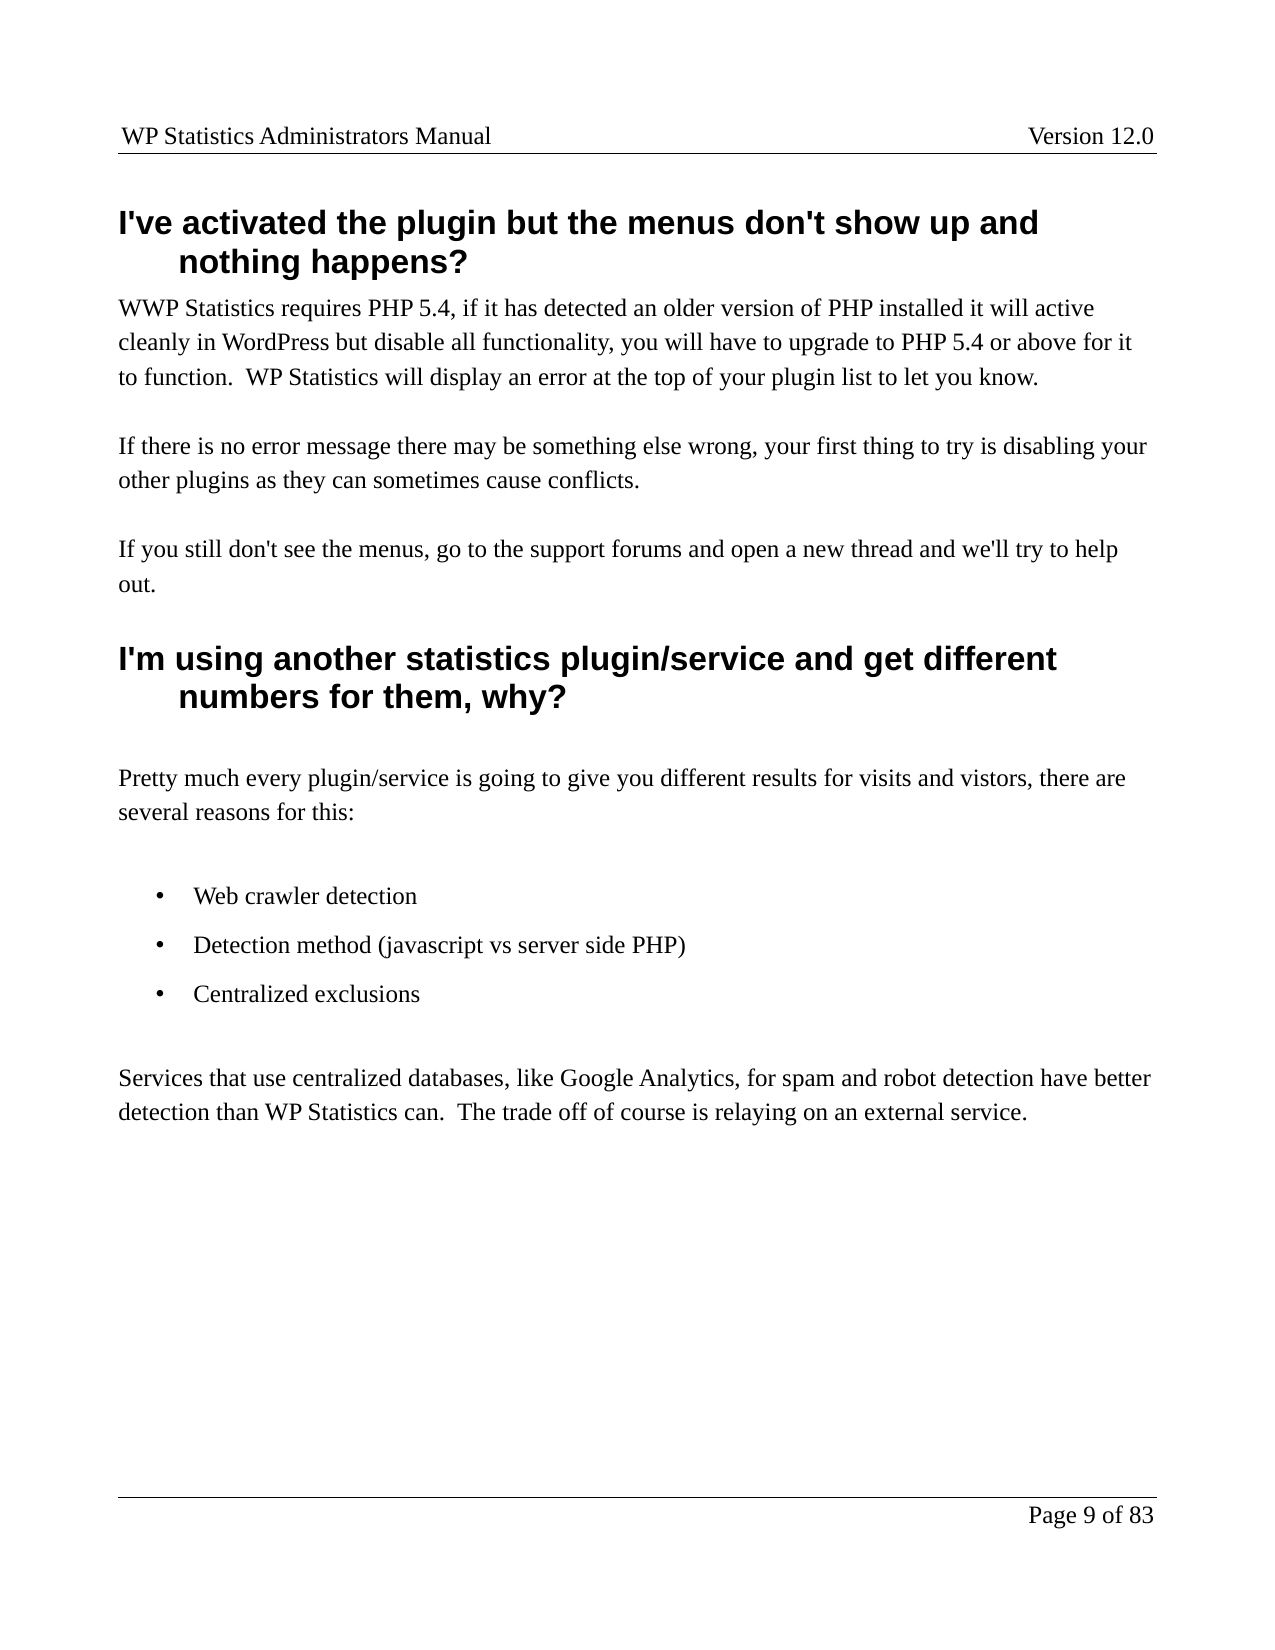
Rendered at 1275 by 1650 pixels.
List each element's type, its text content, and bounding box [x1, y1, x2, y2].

subtitle I'm using another statistics plugin/service and get different numbers for them, why? [118, 639, 1157, 716]
subtitle I've activated the plugin but the menus don't show up and nothing happens? [118, 203, 1157, 280]
text Services that use centralized databases, like Google Analytics, for spam and robot detection have better detection than WP Statistics can. The trade off of course is relaying on an external service. [118, 1063, 1157, 1126]
list Centralized exclusions [156, 979, 1157, 1042]
list Web crawler detection [156, 881, 1157, 910]
text WWP Statistics requires PHP 5.4, if it has detected an older version of PHP installed it will active cleanly in WordPress but disable all functionality, you will have to upgrade to PHP 5.4 or above for it to function. WP Statistics will display an error at the top of your plugin list to let you know. If there is no error message there may be something else wrong, your first thing to try is disabling your other plugins as they can sometimes cause conflicts. If you still don't see the menus, go to the support forums and open a new thread and we'll try to help out. [118, 293, 1157, 597]
text Pretty much every plugin/service is going to give you different results for visits and vistors, there are several reasons for this: [118, 728, 1157, 861]
list Detection method (javascript vs server side PHP) [156, 930, 1157, 959]
